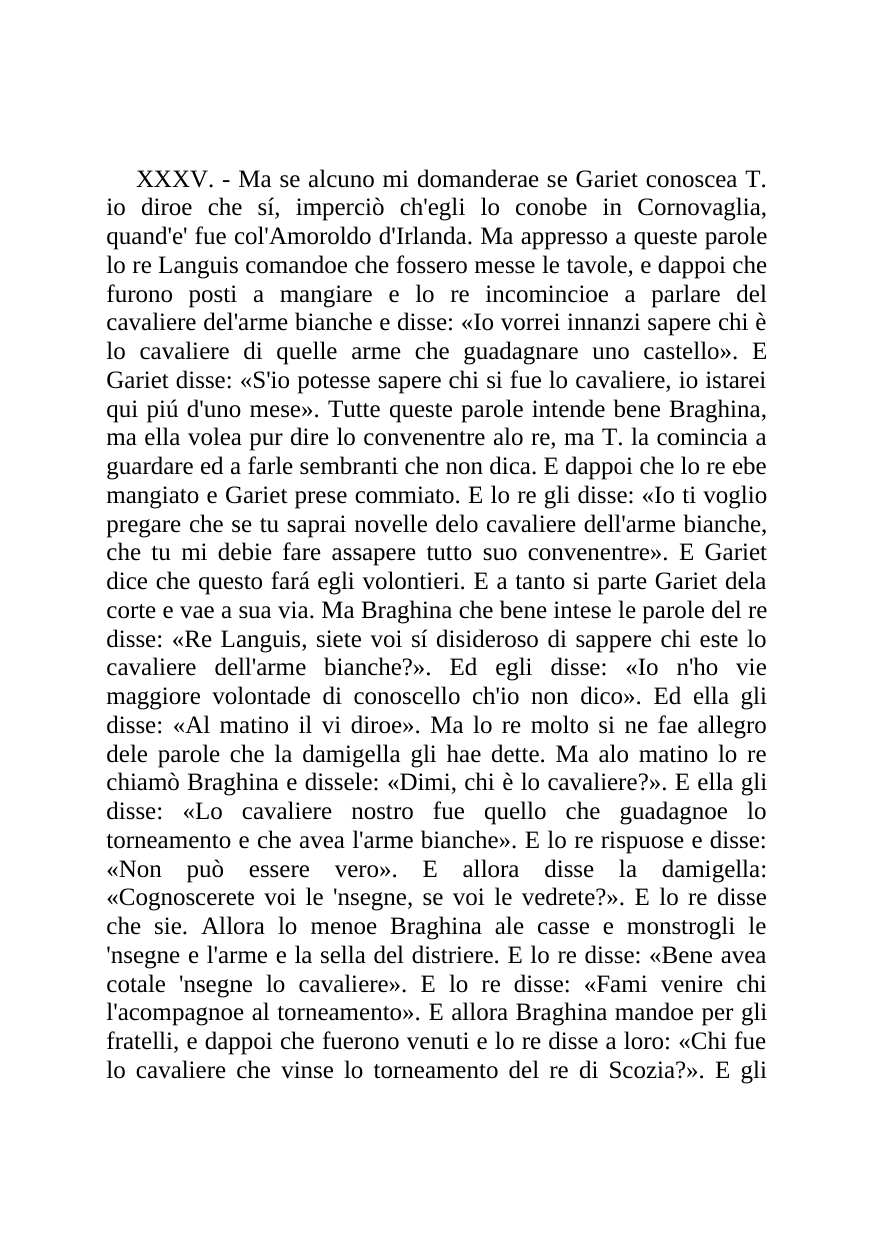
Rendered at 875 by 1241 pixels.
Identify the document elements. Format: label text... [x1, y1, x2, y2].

text XXXV. - Ma se alcuno mi domanderae se Gariet conoscea T. io diroe che sí, imperciò ch'egli lo conobe in Cornovaglia, quand'e' fue col'Amoroldo d'Irlanda. Ma appresso a queste parole lo re Languis comandoe che fossero messe le tavole, e dappoi che furono posti a mangiare e lo re incomincioe a parlare del cavaliere del'arme bianche e disse: «Io vorrei innanzi sapere chi è lo cavaliere di quelle arme che guadagnare uno castello». E Gariet disse: «S'io potesse sapere chi si fue lo cavaliere, io istarei qui piú d'uno mese». Tutte queste parole intende bene Braghina, ma ella volea pur dire lo convenentre alo re, ma T. la comincia a guardare ed a farle sembranti che non dica. E dappoi che lo re ebe mangiato e Gariet prese commiato. E lo re gli disse: «Io ti voglio pregare che se tu saprai novelle delo cavaliere dell'arme bianche, che tu mi debie fare assapere tutto suo convenentre». E Gariet dice che questo fará egli volontieri. E a tanto si parte Gariet dela corte e vae a sua via. Ma Braghina che bene intese le parole del re disse: «Re Languis, siete voi sí disideroso di sappere chi este lo cavaliere dell'arme bianche?». Ed egli disse: «Io n'ho vie maggiore volontade di conoscello ch'io non dico». Ed ella gli disse: «Al matino il vi diroe». Ma lo re molto si ne fae allegro dele parole che la damigella gli hae dette. Ma alo matino lo re chiamò Braghina e dissele: «Dimi, chi è lo cavaliere?». E ella gli disse: «Lo cavaliere nostro fue quello che guadagnoe lo torneamento e che avea l'arme bianche». E lo re rispuose e disse: «Non può essere vero». E allora disse la damigella: «Cognoscerete voi le 'nsegne, se voi le vedrete?». E lo re disse che sie. Allora lo menoe Braghina ale casse e monstrogli le 'nsegne e l'arme e la sella del distriere. E lo re disse: «Bene avea cotale 'nsegne lo cavaliere». E lo re disse: «Fami venire chi l'acompagnoe al torneamento». E allora Braghina mandoe per gli fratelli, e dappoi che fuerono venuti e lo re disse a loro: «Chi fue lo cavaliere che vinse lo torneamento del re di Scozia?». E gli [106, 164, 768, 1084]
